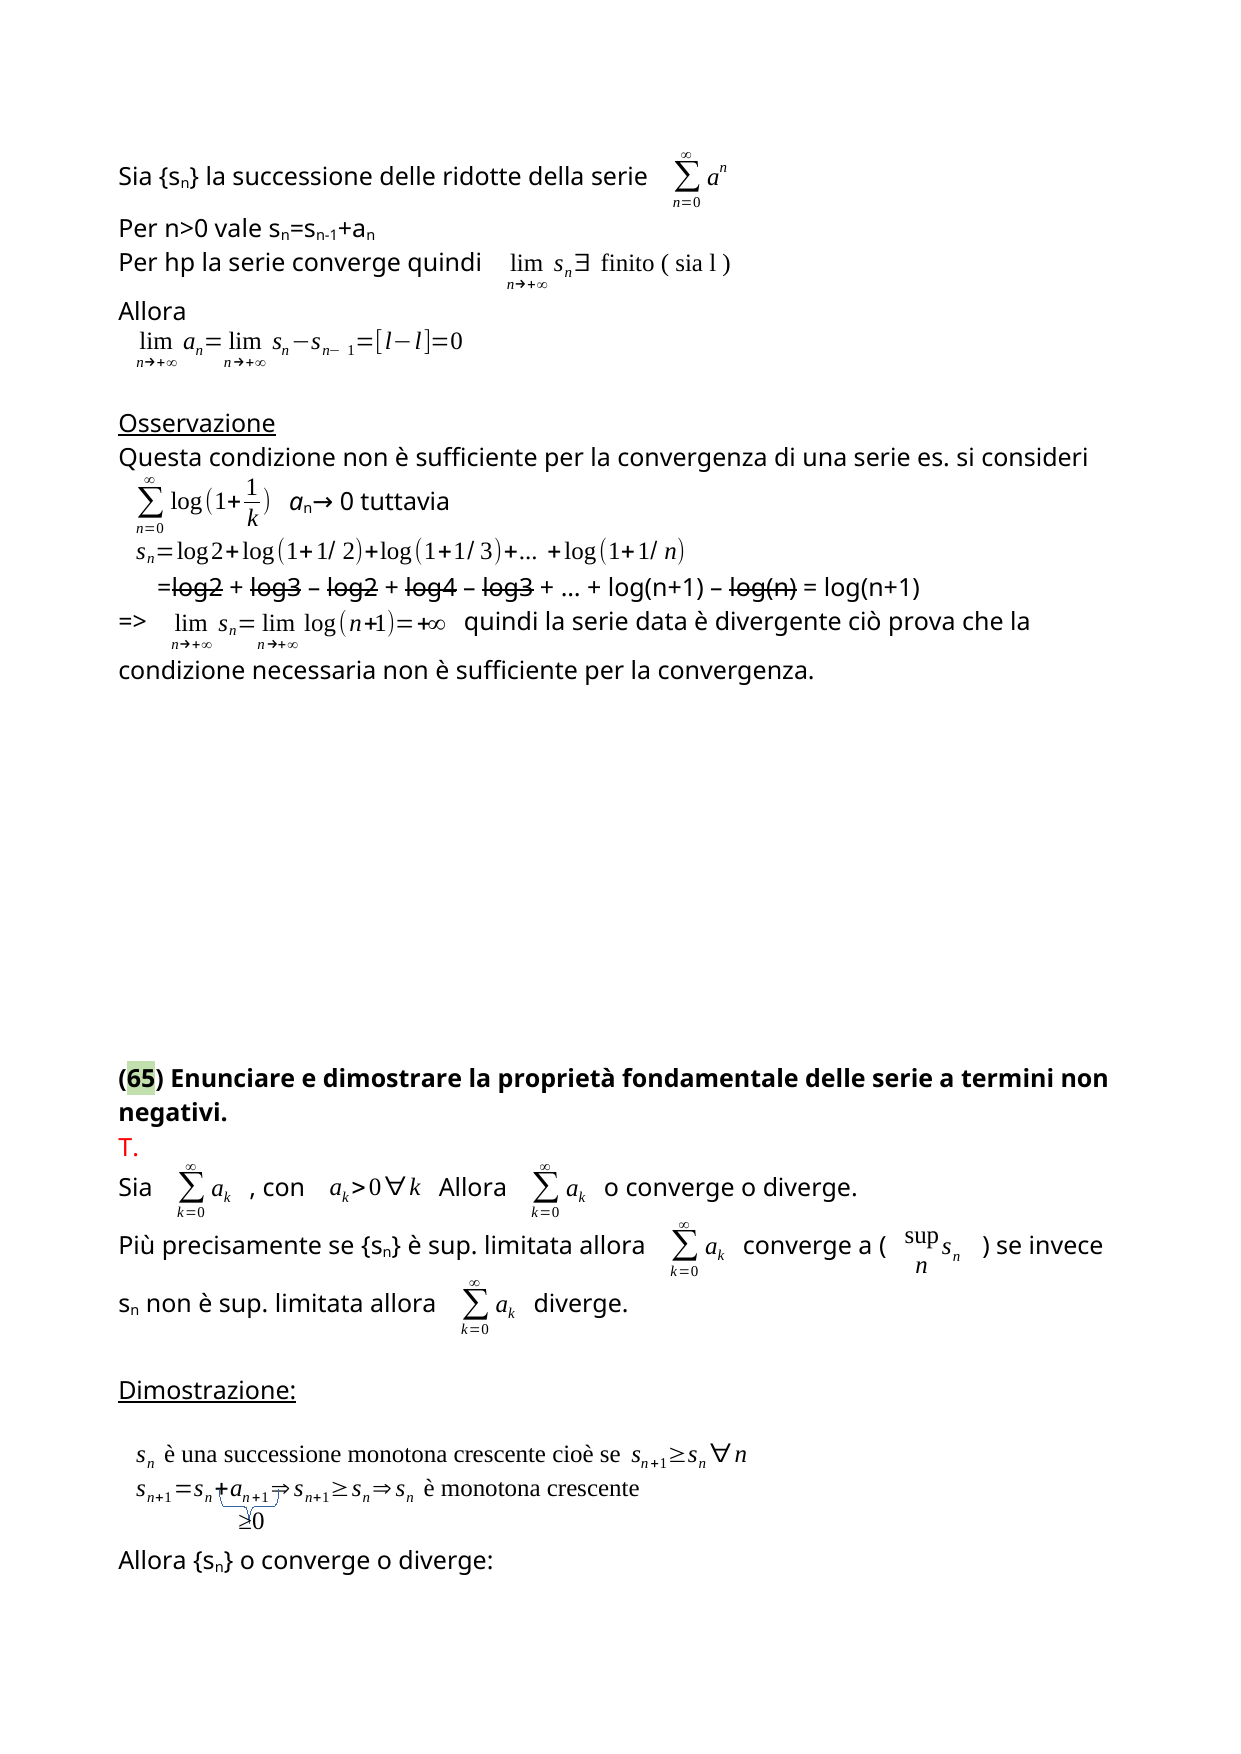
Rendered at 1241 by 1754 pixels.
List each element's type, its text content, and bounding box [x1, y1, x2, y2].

text an→ 0 tuttavia [118, 474, 1122, 536]
text => quindi la serie data è divergente ciò prova che la condizione necessaria non è sufficiente per la convergenza. [118, 604, 1122, 686]
text Questa condizione non è sufficiente per la convergenza di una serie es. si consideri [118, 439, 1122, 474]
text Dimostrazione: [118, 1372, 1122, 1406]
text T. [118, 1129, 1122, 1163]
text Sia , con Allora o converge o diverge. [118, 1163, 1122, 1222]
text Per n>0 vale sn=sn-1+an [118, 211, 1122, 244]
text =log2 + log3 – log2 + log4 – log3 + … + log(n+1) – log(n) = log(n+1) [118, 569, 1122, 604]
text Osservazione [118, 406, 1122, 439]
text Allora {sn} o converge o diverge: [118, 1543, 1122, 1577]
text Più precisamente se {sn} è sup. limitata allora converge a () se invece sn non è sup. limitata allora diverge. [118, 1222, 1122, 1338]
text Sia {sn} la successione delle ridotte della serie [118, 152, 1122, 211]
text Allora [118, 293, 1122, 327]
text Per hp la serie converge quindi [118, 244, 1122, 293]
text (65) Enunciare e dimostrare la proprietà fondamentale delle serie a termini non negativi. [118, 1061, 1122, 1129]
